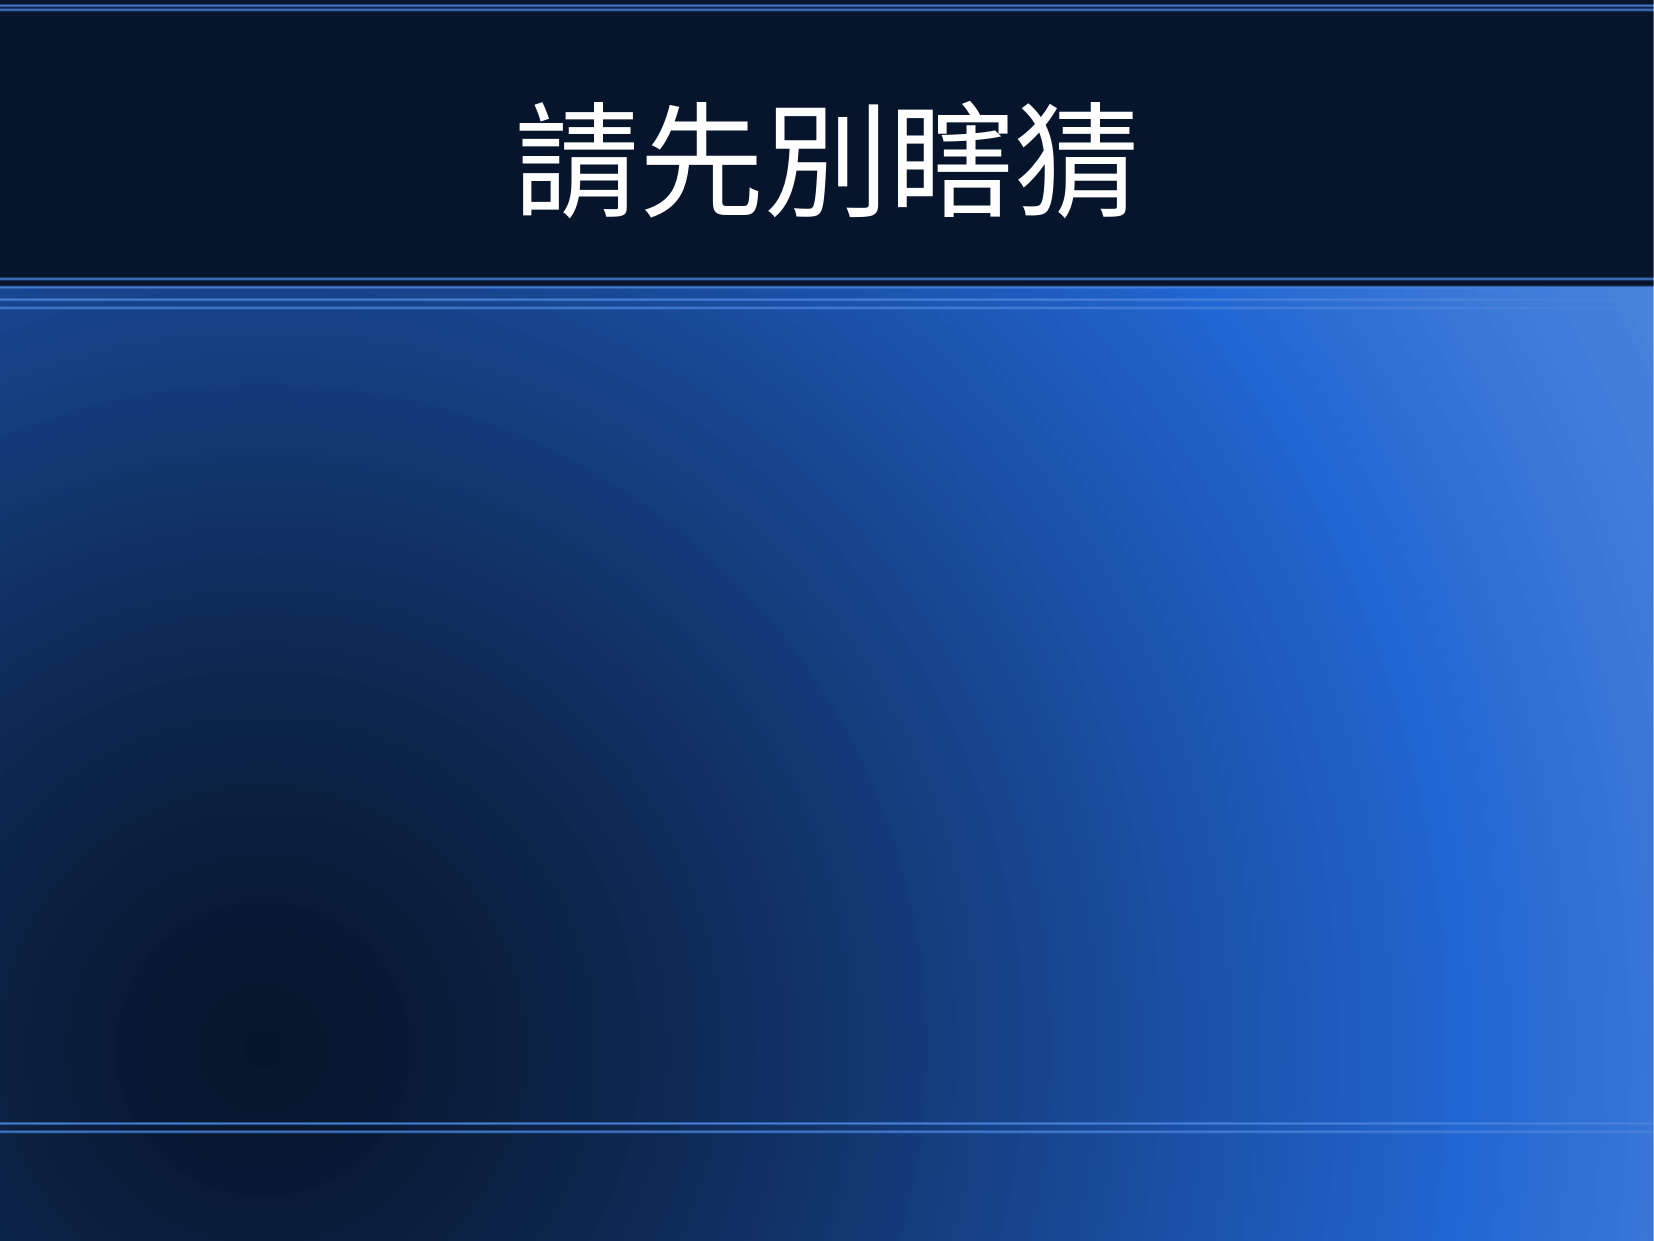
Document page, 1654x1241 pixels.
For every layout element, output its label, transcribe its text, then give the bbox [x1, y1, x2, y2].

title 請先別瞎猜 [82, 49, 1571, 257]
picture [0, 0, 1654, 1241]
